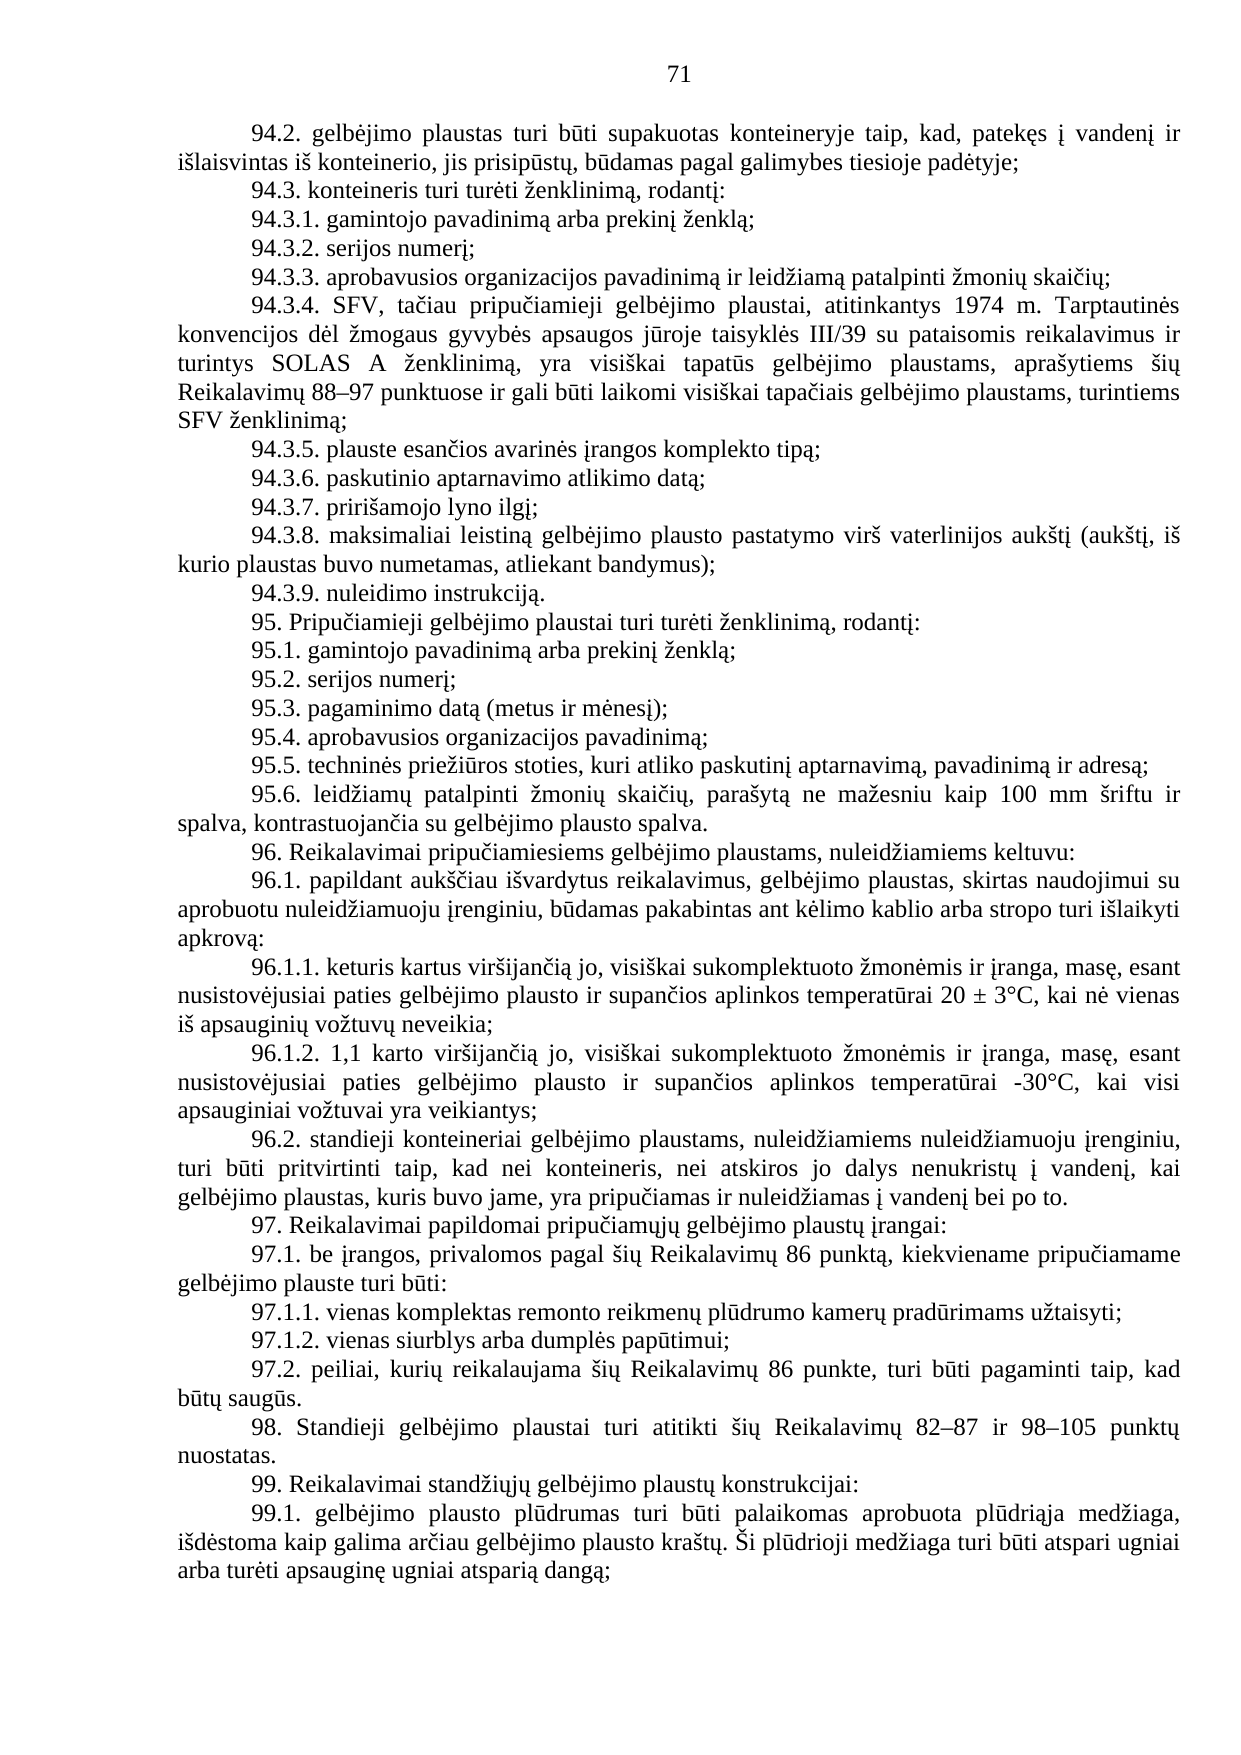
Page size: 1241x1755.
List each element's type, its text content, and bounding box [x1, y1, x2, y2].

text 97. Reikalavimai papildomai pripučiamųjų gelbėjimo plaustų įrangai: [177, 1211, 1181, 1239]
text 95.5. techninės priežiūros stoties, kuri atliko paskutinį aptarnavimą, pavadinimą ir adresą; [177, 751, 1181, 779]
text 95.2. serijos numerį; [177, 664, 1181, 693]
text 98. Standieji gelbėjimo plaustai turi atitikti šių Reikalavimų 82–87 ir 98–105 punktų nuostatas. [177, 1412, 1181, 1469]
text 97.1. be įrangos, privalomos pagal šių Reikalavimų 86 punktą, kiekviename pripučiamame gelbėjimo plauste turi būti: [177, 1239, 1181, 1297]
text 94.3.1. gamintojo pavadinimą arba prekinį ženklą; [177, 204, 1181, 233]
text 94.3.7. pririšamojo lyno ilgį; [177, 492, 1181, 521]
text 96.2. standieji konteineriai gelbėjimo plaustams, nuleidžiamiems nuleidžiamuoju įrenginiu, turi būti pritvirtinti taip, kad nei konteineris, nei atskiros jo dalys nenukristų į vandenį, kai gelbėjimo plaustas, kuris buvo jame, yra pripučiamas ir nuleidžiamas į vandenį bei po to. [177, 1124, 1181, 1211]
text 94.3.5. plauste esančios avarinės įrangos komplekto tipą; [177, 434, 1181, 463]
text 94.3.6. paskutinio aptarnavimo atlikimo datą; [177, 463, 1181, 492]
text 95.6. leidžiamų patalpinti žmonių skaičių, parašytą ne mažesniu kaip 100 mm šriftu ir spalva, kontrastuojančia su gelbėjimo plausto spalva. [177, 779, 1181, 837]
text 96. Reikalavimai pripučiamiesiems gelbėjimo plaustams, nuleidžiamiems keltuvu: [177, 837, 1181, 866]
text 97.2. peiliai, kurių reikalaujama šių Reikalavimų 86 punkte, turi būti pagaminti taip, kad būtų saugūs. [177, 1354, 1181, 1412]
text 99. Reikalavimai standžiųjų gelbėjimo plaustų konstrukcijai: [177, 1469, 1181, 1498]
text 94.3. konteineris turi turėti ženklinimą, rodantį: [177, 176, 1181, 204]
text 96.1.1. keturis kartus viršijančią jo, visiškai sukomplektuoto žmonėmis ir įranga, masę, esant nusistovėjusiai paties gelbėjimo plausto ir supančios aplinkos temperatūrai 20 ± 3°C, kai nė vienas iš apsauginių vožtuvų neveikia; [177, 952, 1181, 1038]
text 97.1.1. vienas komplektas remonto reikmenų plūdrumo kamerų pradūrimams užtaisyti; [177, 1297, 1181, 1326]
text 95.3. pagaminimo datą (metus ir mėnesį); [177, 693, 1181, 722]
text 94.3.4. SFV, tačiau pripučiamieji gelbėjimo plaustai, atitinkantys 1974 m. Tarptautinės konvencijos dėl žmogaus gyvybės apsaugos jūroje taisyklės III/39 su pataisomis reikalavimus ir turintys SOLAS A ženklinimą, yra visiškai tapatūs gelbėjimo plaustams, aprašytiems šių Reikalavimų 88–97 punktuose ir gali būti laikomi visiškai tapačiais gelbėjimo plaustams, turintiems SFV ženklinimą; [177, 291, 1181, 434]
text 99.1. gelbėjimo plausto plūdrumas turi būti palaikomas aprobuota plūdriąja medžiaga, išdėstoma kaip galima arčiau gelbėjimo plausto kraštų. Ši plūdrioji medžiaga turi būti atspari ugniai arba turėti apsauginę ugniai atsparią dangą; [177, 1498, 1181, 1584]
text 94.3.2. serijos numerį; [177, 233, 1181, 262]
text 96.1.2. 1,1 karto viršijančią jo, visiškai sukomplektuoto žmonėmis ir įranga, masę, esant nusistovėjusiai paties gelbėjimo plausto ir supančios aplinkos temperatūrai -30°C, kai visi apsauginiai vožtuvai yra veikiantys; [177, 1038, 1181, 1124]
text 96.1. papildant aukščiau išvardytus reikalavimus, gelbėjimo plaustas, skirtas naudojimui su aprobuotu nuleidžiamuoju įrenginiu, būdamas pakabintas ant kėlimo kablio arba stropo turi išlaikyti apkrovą: [177, 866, 1181, 952]
text 94.2. gelbėjimo plaustas turi būti supakuotas konteineryje taip, kad, patekęs į vandenį ir išlaisvintas iš konteinerio, jis prisipūstų, būdamas pagal galimybes tiesioje padėtyje; [177, 118, 1181, 176]
text 97.1.2. vienas siurblys arba dumplės papūtimui; [177, 1326, 1181, 1354]
text 95.4. aprobavusios organizacijos pavadinimą; [177, 722, 1181, 751]
text 95. Pripučiamieji gelbėjimo plaustai turi turėti ženklinimą, rodantį: [177, 607, 1181, 636]
text 94.3.9. nuleidimo instrukciją. [177, 578, 1181, 607]
text 94.3.8. maksimaliai leistiną gelbėjimo plausto pastatymo virš vaterlinijos aukštį (aukštį, iš kurio plaustas buvo numetamas, atliekant bandymus); [177, 521, 1181, 578]
text 95.1. gamintojo pavadinimą arba prekinį ženklą; [177, 636, 1181, 664]
text 94.3.3. aprobavusios organizacijos pavadinimą ir leidžiamą patalpinti žmonių skaičių; [177, 262, 1181, 291]
